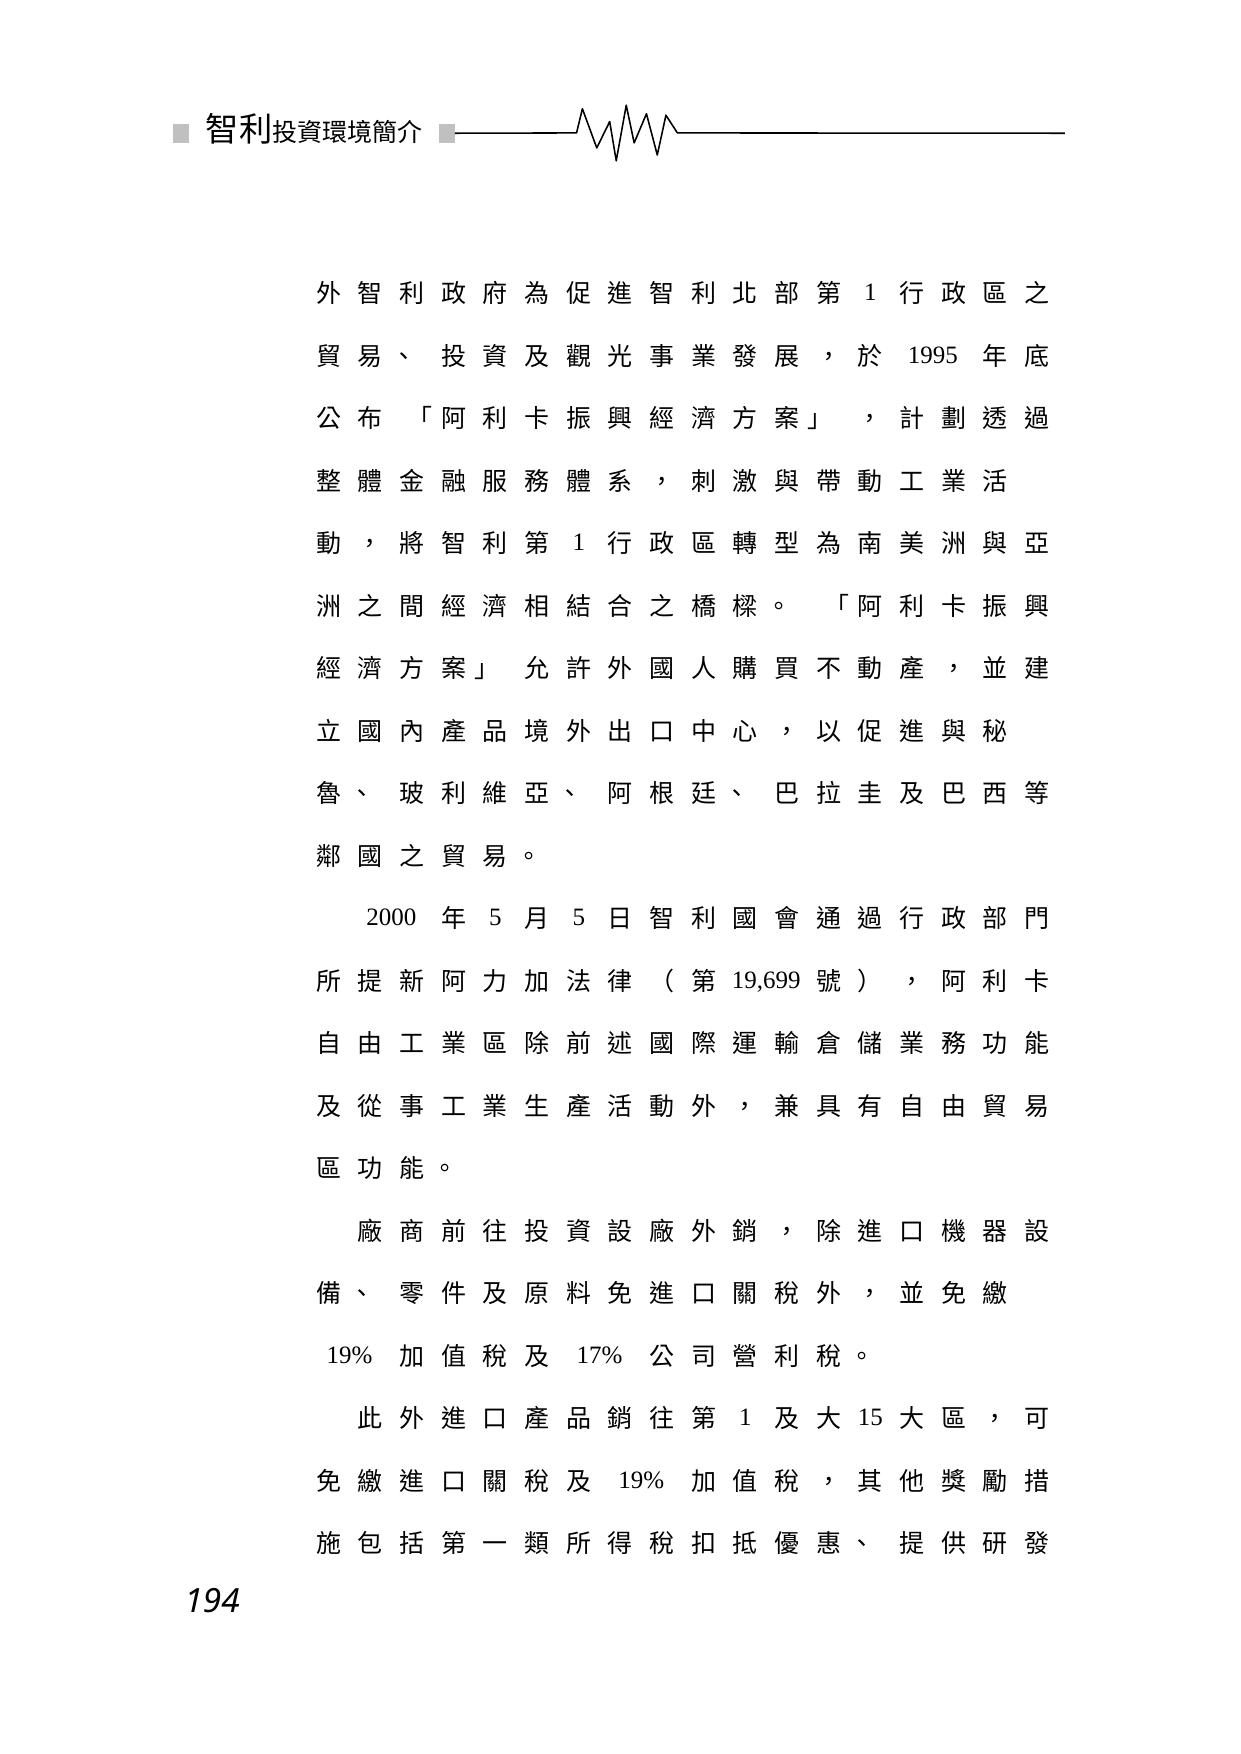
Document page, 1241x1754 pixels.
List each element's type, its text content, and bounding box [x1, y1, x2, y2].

text 此外進口產品銷往第1及大15大區，可免繳進口關稅及19%加值稅，其他獎勵措施包括第一類所得稅扣抵優惠、提供研發 [281, 1375, 1058, 1563]
text 外智利政府為促進智利北部第1行政區之貿易、投資及觀光事業發展，於1995年底公布「阿利卡振興經濟方案」，計劃透過整體金融服務體系，刺激與帶動工業活動，將智利第1行政區轉型為南美洲與亞洲之間經濟相結合之橋樑。「阿利卡振興經濟方案」允許外國人購買不動產，並建立國內產品境外出口中心，以促進與秘魯、玻利維亞、阿根廷、巴拉圭及巴西等鄰國之貿易。 [281, 250, 1058, 875]
text 廠商前往投資設廠外銷，除進口機器設備、零件及原料免進口關稅外，並免繳19%加值稅及17%公司營利稅。 [281, 1188, 1058, 1375]
text 2000年5月5日智利國會通過行政部門所提新阿力加法律（第19,699號），阿利卡自由工業區除前述國際運輸倉儲業務功能及從事工業生產活動外，兼具有自由貿易區功能。 [281, 875, 1058, 1188]
